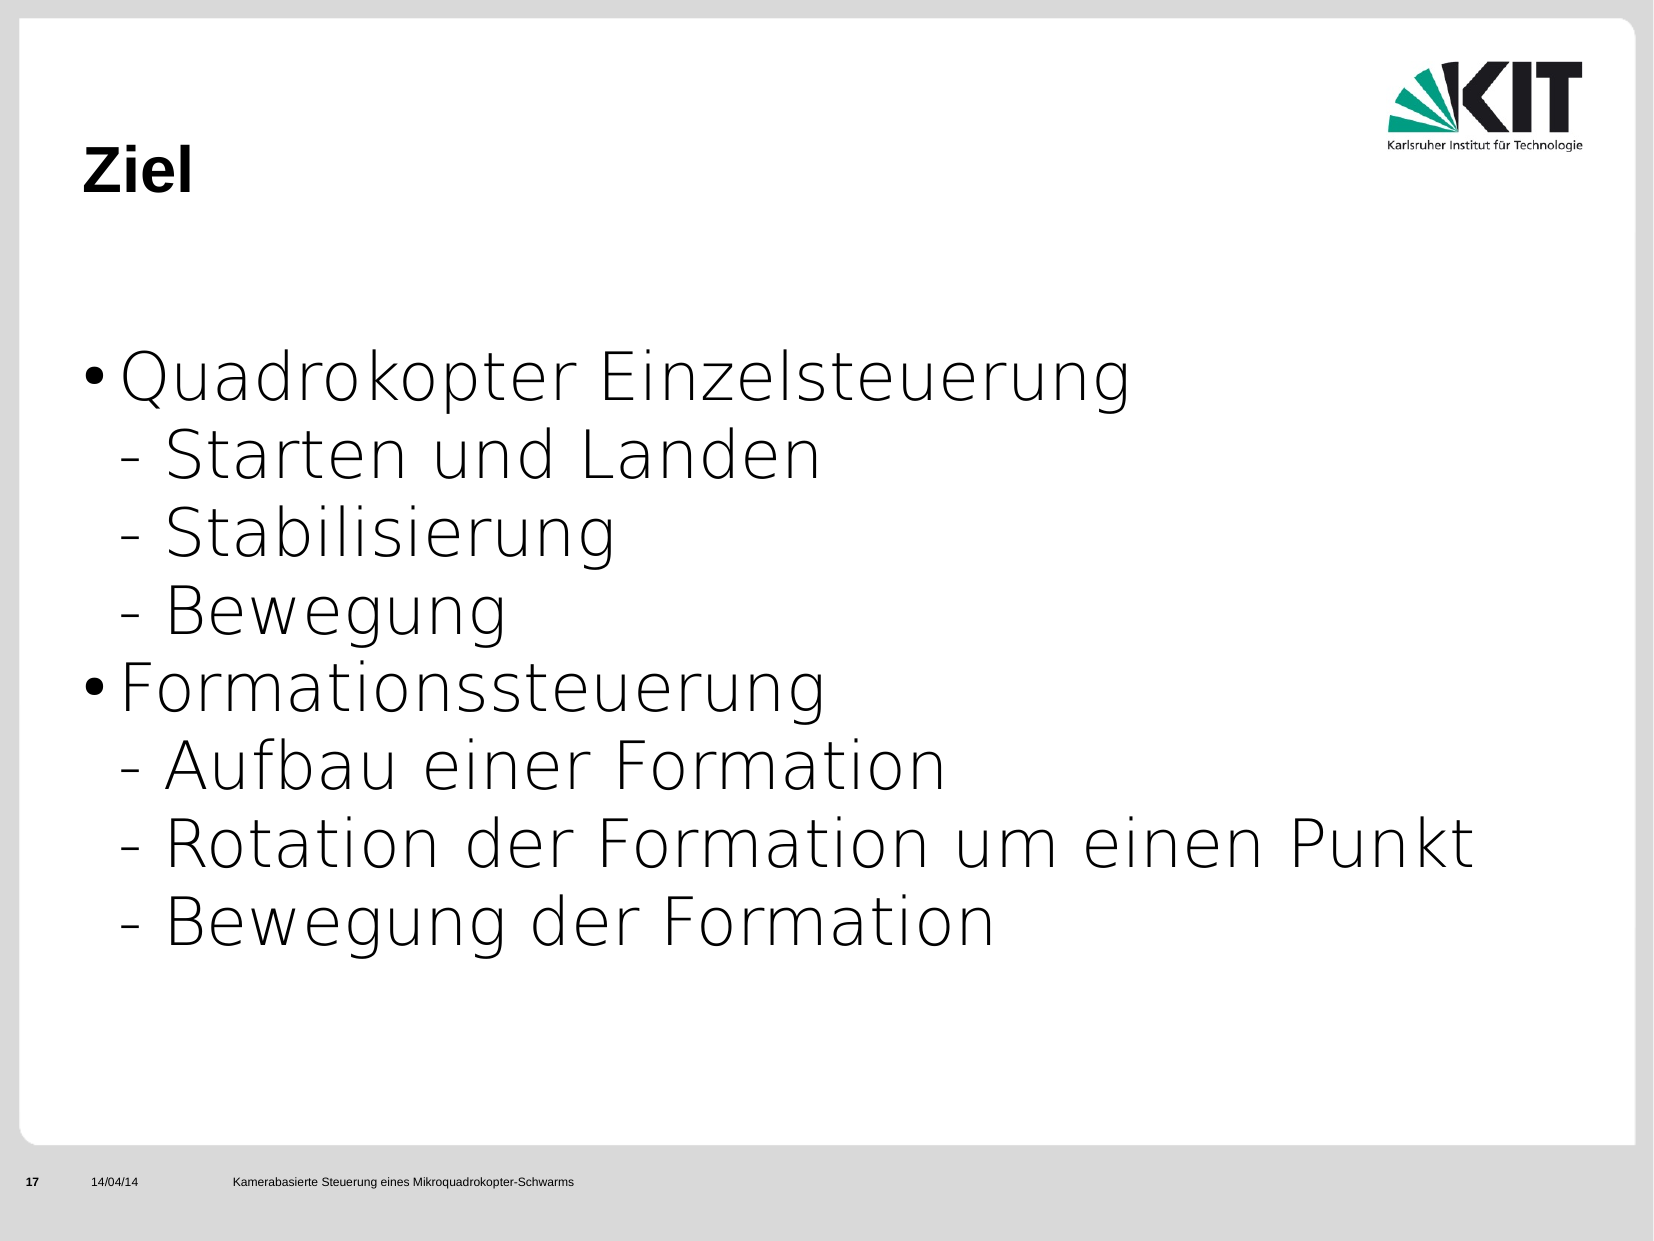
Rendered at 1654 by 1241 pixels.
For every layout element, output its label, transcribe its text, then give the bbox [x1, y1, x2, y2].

picture [0, 0, 1654, 1241]
title Ziel [82, 49, 1571, 257]
subtitle Quadrokopter Einzelsteuerung - Starten und Landen - Stabilisierung - Bewegung Formationssteuerung - Aufbau einer Formation - Rotation der Formation um einen Punkt - Bewegung der Formation [82, 290, 1571, 1010]
